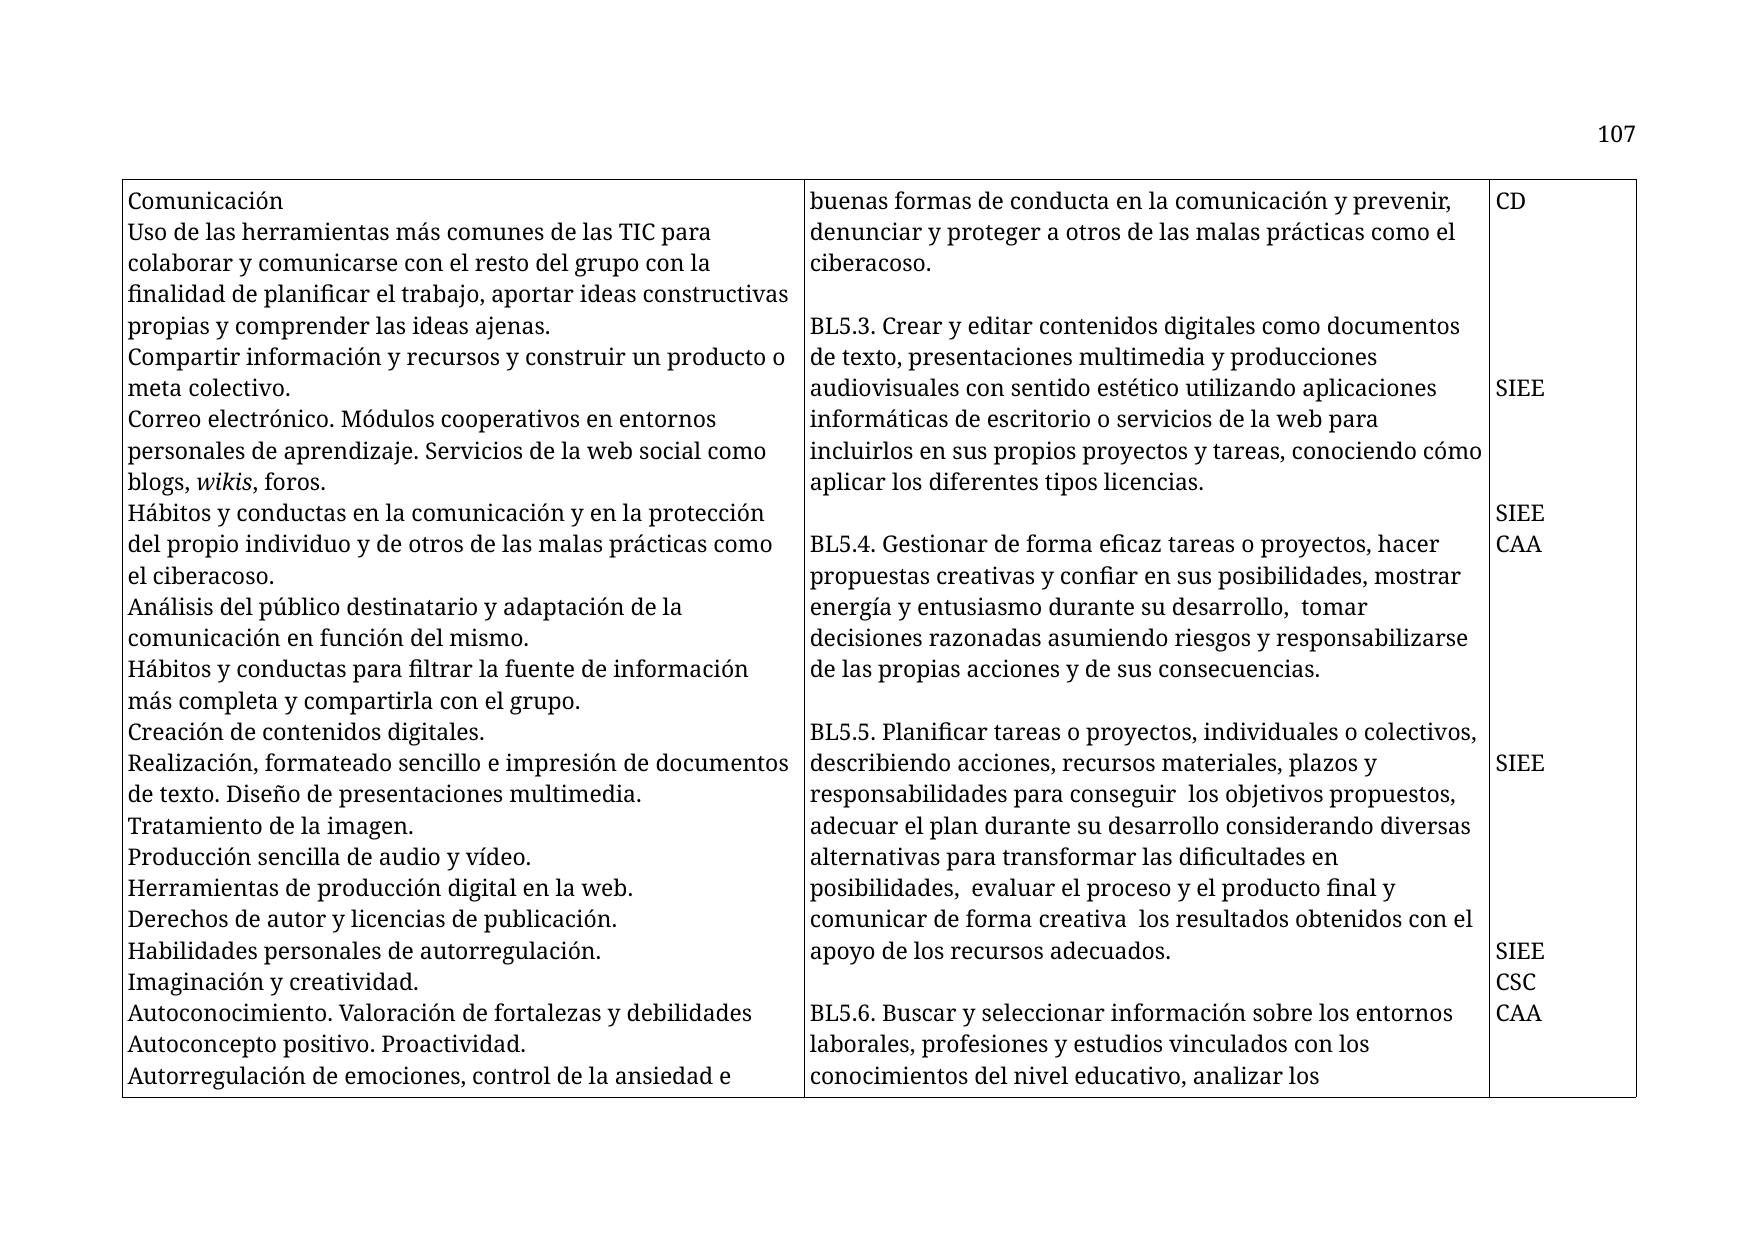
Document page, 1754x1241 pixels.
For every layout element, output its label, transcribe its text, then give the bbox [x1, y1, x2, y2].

table_cell buenas formas de conducta en la comunicación y prevenir, denunciar y proteger a otros de las malas prácticas como el ciberacoso. BL5.3. Crear y editar contenidos digitales como documentos de texto, presentaciones multimedia y producciones audiovisuales con sentido estético utilizando aplicaciones informáticas de escritorio o servicios de la web para incluirlos en sus propios proyectos y tareas, conociendo cómo aplicar los diferentes tipos licencias. BL5.4. Gestionar de forma eficaz tareas o proyectos, hacer propuestas creativas y confiar en sus posibilidades, mostrar energía y entusiasmo durante su desarrollo, tomar decisiones razonadas asumiendo riesgos y responsabilizarse de las propias acciones y de sus consecuencias. BL5.5. Planificar tareas o proyectos, individuales o colectivos, describiendo acciones, recursos materiales, plazos y responsabilidades para conseguir los objetivos propuestos, adecuar el plan durante su desarrollo considerando diversas alternativas para transformar las dificultades en posibilidades, evaluar el proceso y el producto final y comunicar de forma creativa los resultados obtenidos con el apoyo de los recursos adecuados. BL5.6. Buscar y seleccionar información sobre los entornos laborales, profesiones y estudios vinculados con los conocimientos del nivel educativo, analizar los [805, 180, 1489, 1097]
table_cell Comunicación Uso de las herramientas más comunes de las TIC para colaborar y comunicarse con el resto del grupo con la finalidad de planificar el trabajo, aportar ideas constructivas propias y comprender las ideas ajenas. Compartir información y recursos y construir un producto o meta colectivo. Correo electrónico. Módulos cooperativos en entornos personales de aprendizaje. Servicios de la web social como blogs, wikis, foros. Hábitos y conductas en la comunicación y en la protección del propio individuo y de otros de las malas prácticas como el ciberacoso. Análisis del público destinatario y adaptación de la comunicación en función del mismo. Hábitos y conductas para filtrar la fuente de información más completa y compartirla con el grupo. Creación de contenidos digitales. Realización, formateado sencillo e impresión de documentos de texto. Diseño de presentaciones multimedia. Tratamiento de la imagen. Producción sencilla de audio y vídeo. Herramientas de producción digital en la web. Derechos de autor y licencias de publicación. Habilidades personales de autorregulación. Imaginación y creatividad. Autoconocimiento. Valoración de fortalezas y debilidades Autoconcepto positivo. Proactividad. Autorregulación de emociones, control de la ansiedad e [123, 180, 804, 1097]
table_cell CD SIEE SIEE CAA SIEE SIEE CSC CAA [1490, 180, 1636, 1097]
